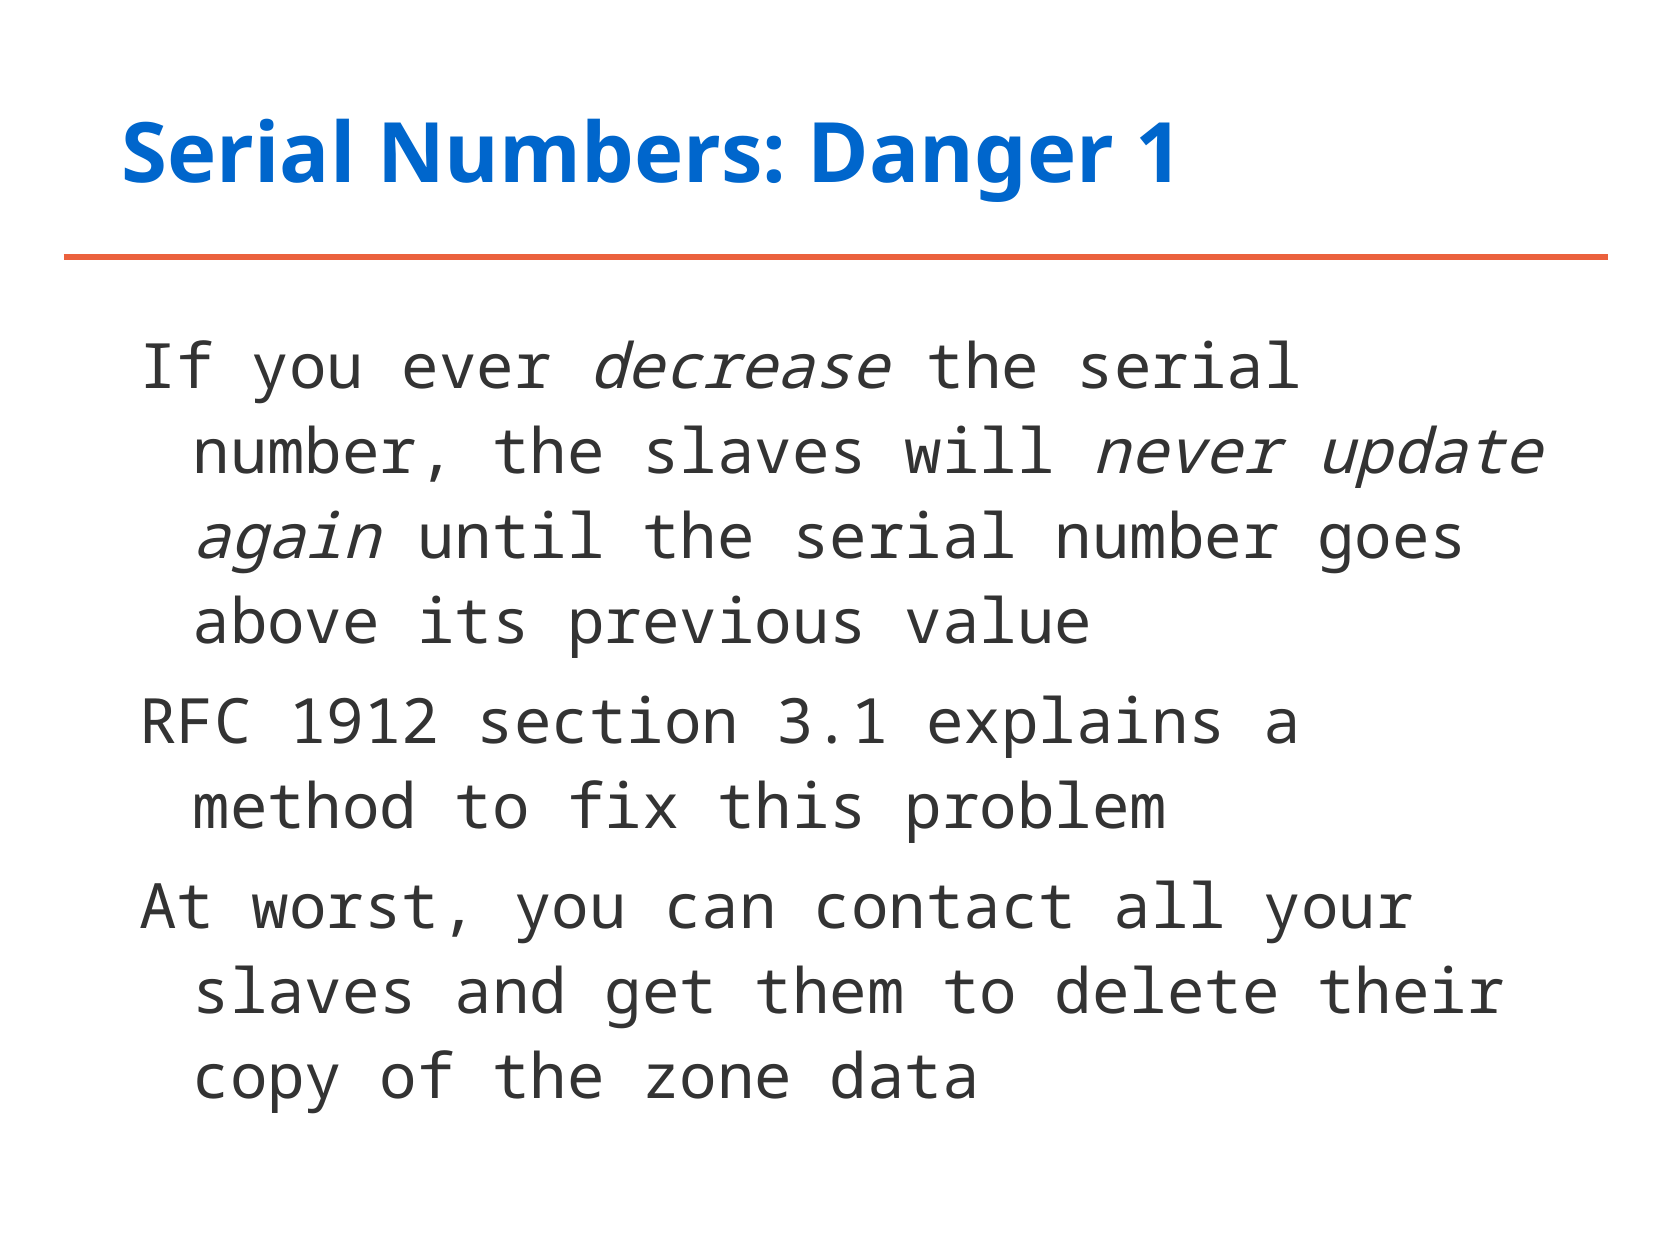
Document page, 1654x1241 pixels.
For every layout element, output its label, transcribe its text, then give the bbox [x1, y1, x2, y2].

title Serial Numbers: Danger 1 [121, 46, 1534, 254]
list If you ever decrease the serial number, the slaves will never update again until the serial number goes above its previous value RFC 1912 section 3.1 explains a method to fix this problem At worst, you can contact all your slaves and get them to delete their copy of the zone data [121, 322, 1561, 1133]
